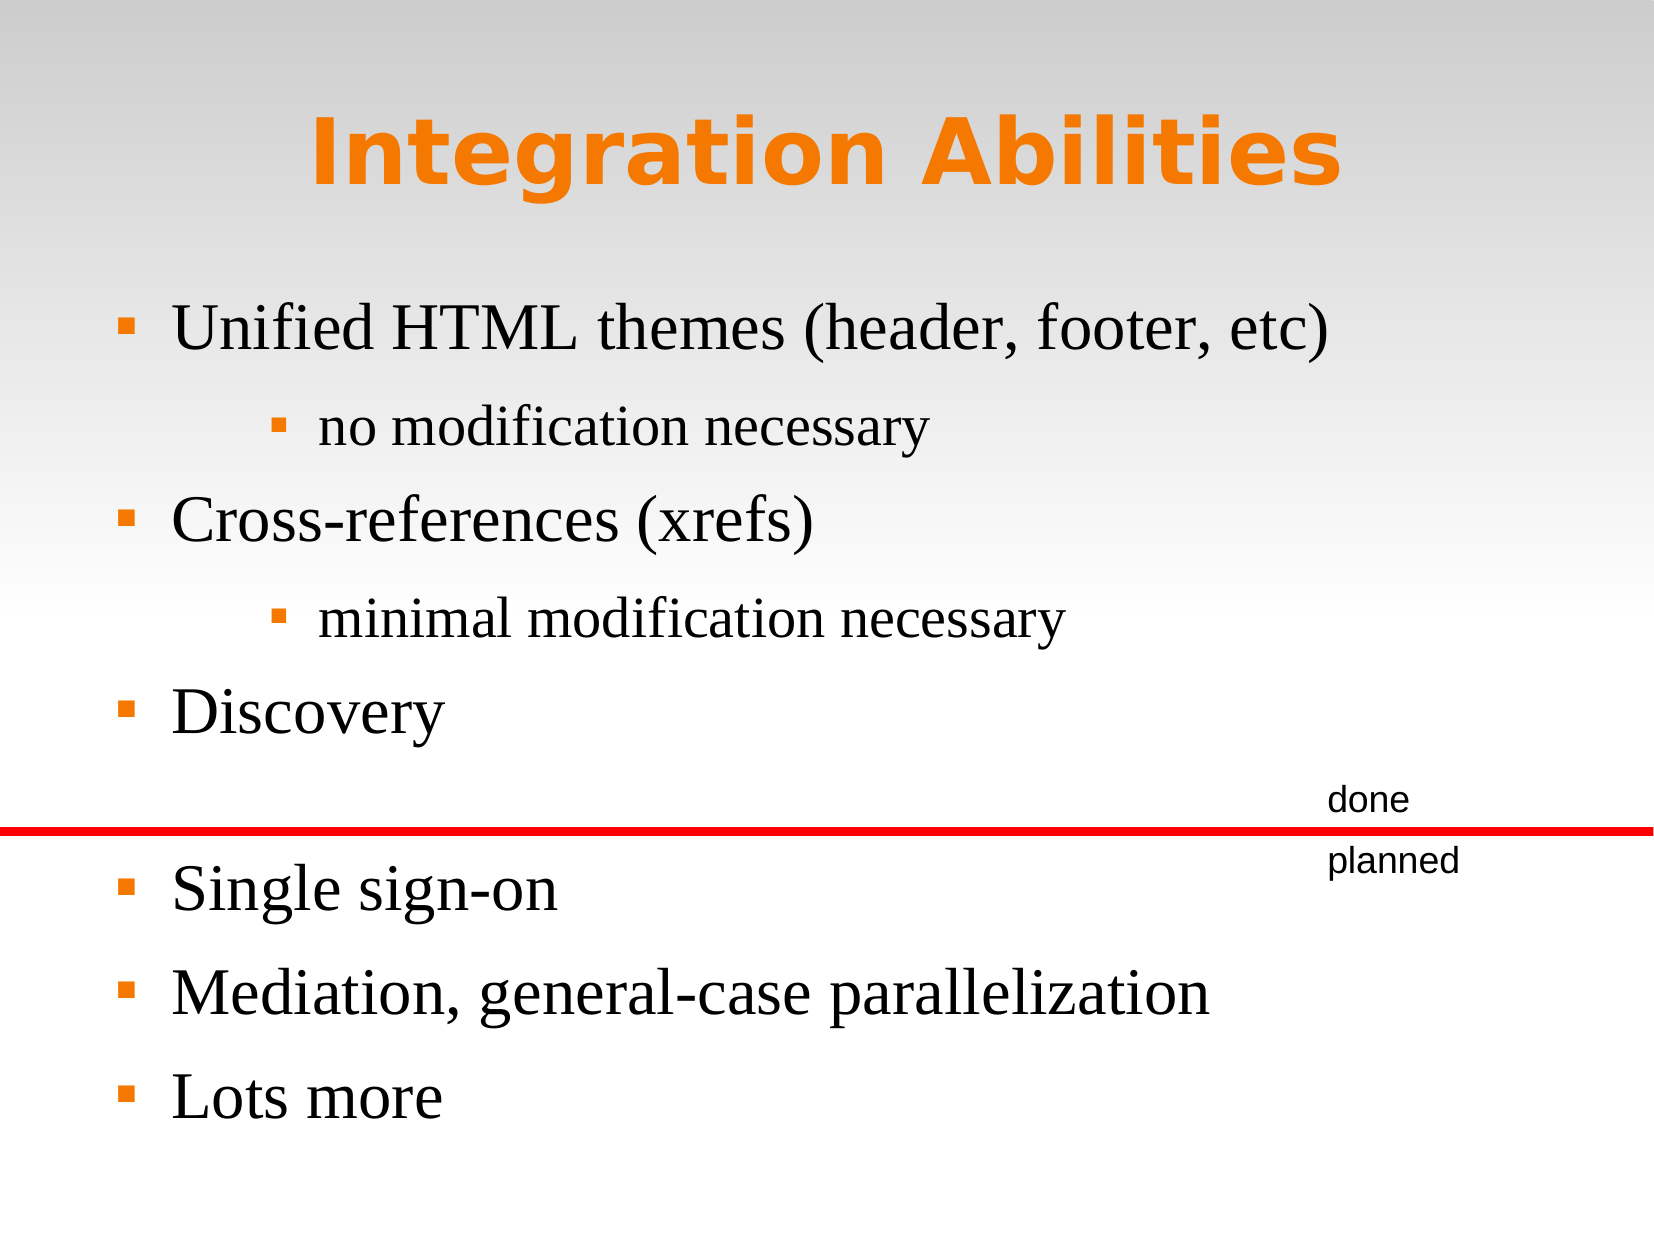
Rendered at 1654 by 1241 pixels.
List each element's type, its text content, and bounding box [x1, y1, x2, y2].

title Integration Abilities [82, 49, 1571, 257]
list Unified HTML themes (header, footer, etc) no modification necessary Cross-references (xrefs) minimal modification necessary Discovery Single sign-on Mediation, general-case parallelization Lots more [82, 836, 1571, 1192]
list Unified HTML themes (header, footer, etc) no modification necessary Cross-references (xrefs) minimal modification necessary Discovery Single sign-on Mediation, general-case parallelization Lots more [82, 290, 1571, 827]
text_box done [1312, 771, 1426, 829]
text_box planned [1312, 832, 1475, 890]
